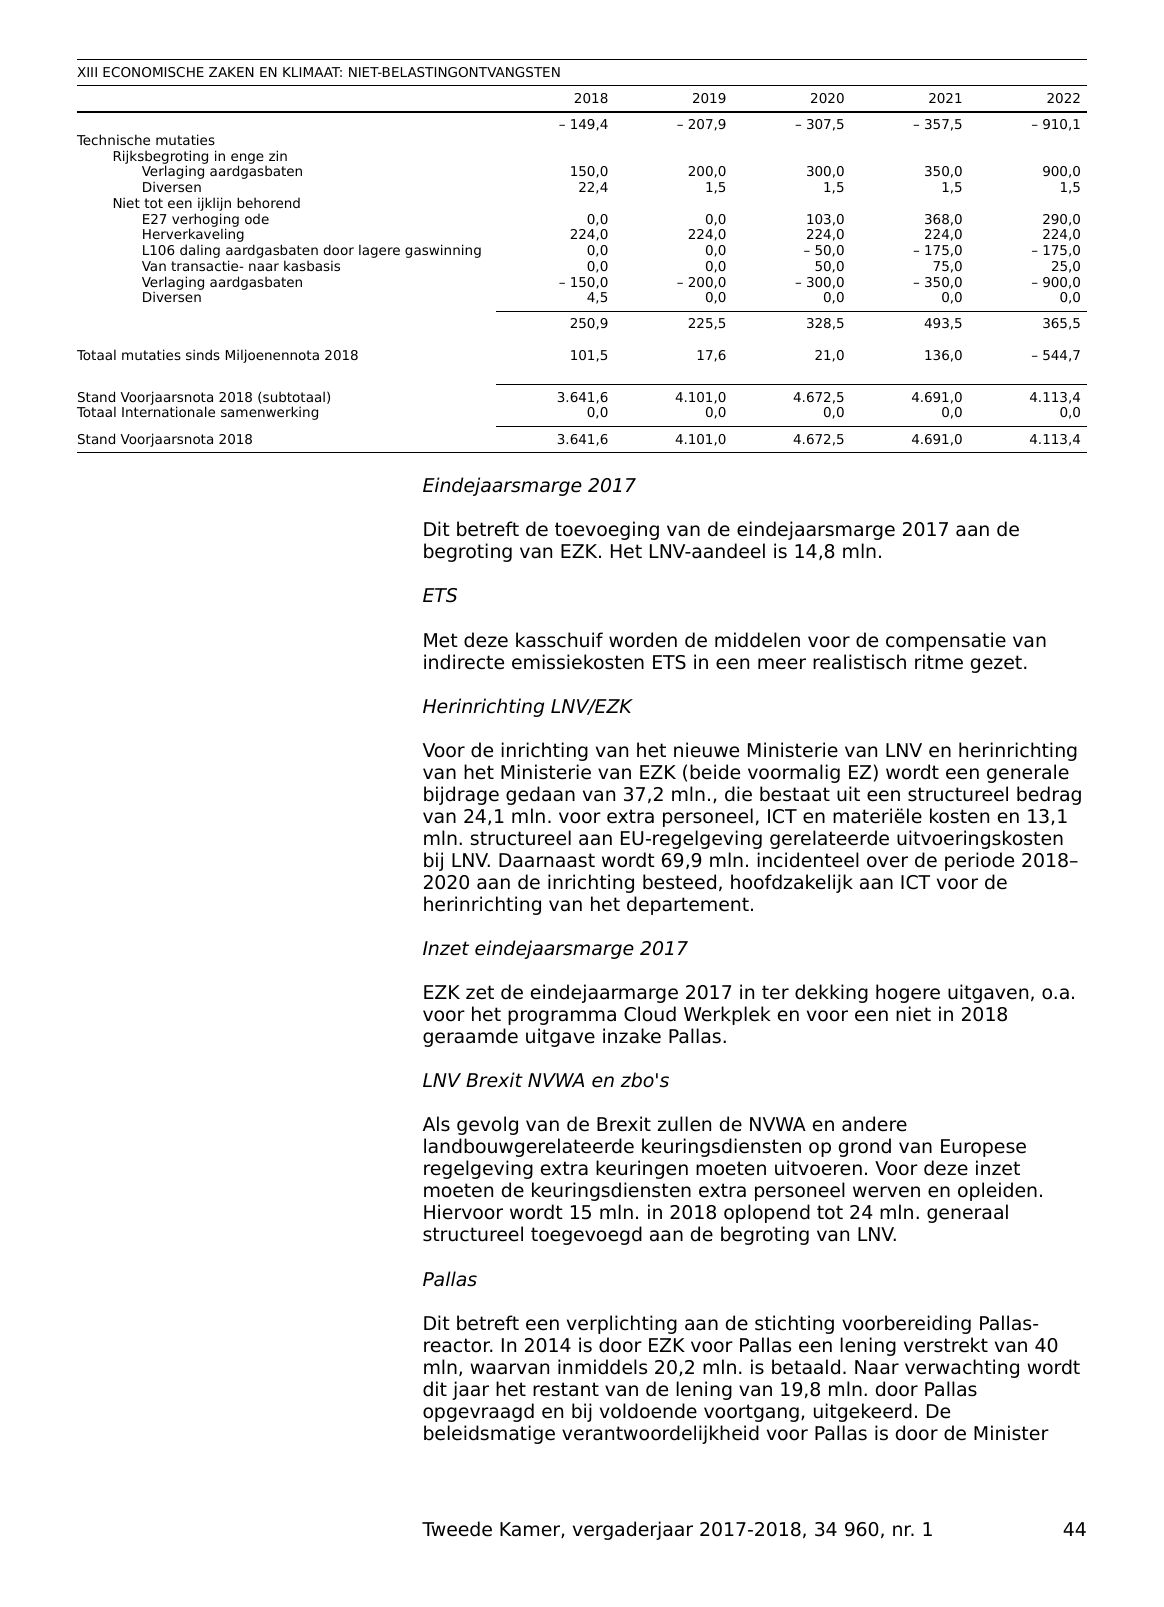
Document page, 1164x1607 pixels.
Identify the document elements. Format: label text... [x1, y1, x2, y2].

table_cell [106, 311, 136, 332]
table_cell 1,5 [614, 180, 732, 196]
table_cell – 200,0 [614, 274, 732, 290]
table_cell [969, 133, 1087, 148]
table_cell [106, 259, 136, 274]
table_cell [969, 149, 1087, 164]
table_header XIII ECONOMISCHE ZAKEN EN KLIMAAT: NIET-BELASTINGONTVANGSTEN [77, 60, 1087, 85]
table_cell 4.672,5 [732, 385, 850, 405]
table_cell 224,0 [850, 227, 968, 243]
table_cell 224,0 [614, 227, 732, 243]
table_cell 2019 [614, 86, 732, 111]
table_cell 4.101,0 [614, 385, 732, 405]
table_cell 0,0 [850, 290, 968, 311]
table_cell [732, 364, 850, 384]
table_cell [77, 364, 106, 384]
table_cell [77, 274, 106, 290]
table_cell – 300,0 [732, 274, 850, 290]
table_cell 4.113,4 [969, 427, 1087, 452]
table_cell 365,5 [969, 312, 1087, 332]
table_cell 3.641,6 [496, 427, 614, 452]
table_cell E27 verhoging ode [136, 211, 496, 227]
table_cell [106, 164, 136, 180]
table_cell 4.691,0 [850, 427, 968, 452]
table_cell 0,0 [496, 243, 614, 259]
text Met deze kasschuif worden de middelen voor de compensatie van indirecte emissiekosten ETS in een meer realistisch ritme gezet. [422, 629, 1087, 673]
table_cell [496, 332, 614, 348]
table_cell [77, 196, 106, 211]
table_cell 250,9 [496, 312, 614, 332]
table_cell [77, 180, 106, 196]
table_cell 0,0 [850, 405, 968, 426]
table_cell 0,0 [732, 405, 850, 426]
table_cell Technische mutaties [77, 133, 496, 148]
table_cell [969, 364, 1087, 384]
subtitle Inzet eindejaarsmarge 2017 [422, 938, 1087, 960]
table_cell Herverkaveling [136, 227, 496, 243]
table_cell Totaal mutaties sinds Miljoenennota 2018 [77, 348, 496, 363]
table_cell 21,0 [732, 348, 850, 363]
table_cell Diversen [136, 290, 496, 311]
text Dit betreft een verplichting aan de stichting voorbereiding Pallas-reactor. In 2014 is door EZK voor Pallas een lening verstrekt van 40 mln, waarvan inmiddels 20,2 mln. is betaald. Naar verwachting wordt dit jaar het restant van de lening van 19,8 mln. door Pallas opgevraagd en bij voldoende voortgang, uitgekeerd. De beleidsmatige verantwoordelijkheid voor Pallas is door de Minister [422, 1313, 1087, 1444]
subtitle Eindejaarsmarge 2017 [422, 475, 1087, 497]
table_cell [106, 211, 136, 227]
table_cell 0,0 [614, 290, 732, 311]
table_cell [496, 149, 614, 164]
table_cell 328,5 [732, 312, 850, 332]
table_cell [732, 133, 850, 148]
table_cell 1,5 [969, 180, 1087, 196]
table_cell [614, 133, 732, 148]
table_cell 1,5 [850, 180, 968, 196]
table_cell – 175,0 [850, 243, 968, 259]
table_cell Verlaging aardgasbaten [136, 164, 496, 180]
table_cell 0,0 [614, 405, 732, 426]
table_cell [106, 227, 136, 243]
table_cell – 910,1 [969, 113, 1087, 133]
subtitle LNV Brexit NVWA en zbo's [422, 1070, 1087, 1092]
table_cell [106, 243, 136, 259]
table_cell 136,0 [850, 348, 968, 363]
table_cell Niet tot een ijklijn behorend [106, 196, 496, 211]
table_cell [496, 196, 614, 211]
table_cell [850, 133, 968, 148]
table_cell 75,0 [850, 259, 968, 274]
table_cell – 900,0 [969, 274, 1087, 290]
table_cell [850, 364, 968, 384]
table_cell [106, 332, 136, 348]
subtitle Herinrichting LNV/EZK [422, 696, 1087, 718]
table_cell [106, 274, 136, 290]
text EZK zet de eindejaarmarge 2017 in ter dekking hogere uitgaven, o.a. voor het programma Cloud Werkplek en voor een niet in 2018 geraamde uitgave inzake Pallas. [422, 982, 1087, 1048]
table_cell 368,0 [850, 211, 968, 227]
table_cell 3.641,6 [496, 385, 614, 405]
table_cell 224,0 [969, 227, 1087, 243]
table_cell [77, 86, 496, 111]
table_cell Rijksbegroting in enge zin [106, 149, 496, 164]
table_cell 50,0 [732, 259, 850, 274]
table_cell 2022 [969, 86, 1087, 111]
table_cell [77, 311, 106, 332]
table_cell 300,0 [732, 164, 850, 180]
table_cell [77, 211, 106, 227]
table_cell 224,0 [496, 227, 614, 243]
table_cell [106, 113, 136, 133]
table_cell [77, 243, 106, 259]
table_cell 350,0 [850, 164, 968, 180]
table_cell [614, 332, 732, 348]
text Als gevolg van de Brexit zullen de NVWA en andere landbouwgerelateerde keuringsdiensten op grond van Europese regelgeving extra keuringen moeten uitvoeren. Voor deze inzet moeten de keuringsdiensten extra personeel werven en opleiden. Hiervoor wordt 15 mln. in 2018 oplopend tot 24 mln. generaal structureel toegevoegd aan de begroting van LNV. [422, 1114, 1087, 1246]
table_cell [614, 196, 732, 211]
table_cell 0,0 [614, 259, 732, 274]
table_cell [732, 332, 850, 348]
table_cell [106, 290, 136, 311]
table_cell [77, 164, 106, 180]
table_cell [850, 332, 968, 348]
table_cell – 149,4 [496, 113, 614, 133]
table_cell – 50,0 [732, 243, 850, 259]
table_cell – 544,7 [969, 348, 1087, 363]
table_cell [850, 149, 968, 164]
table_cell [106, 180, 136, 196]
table_cell 4.691,0 [850, 385, 968, 405]
table_cell 200,0 [614, 164, 732, 180]
table_cell [77, 259, 106, 274]
text Voor de inrichting van het nieuwe Ministerie van LNV en herinrichting van het Ministerie van EZK (beide voormalig EZ) wordt een generale bijdrage gedaan van 37,2 mln., die bestaat uit een structureel bedrag van 24,1 mln. voor extra personeel, ICT en materiële kosten en 13,1 mln. structureel aan EU-regelgeving gerelateerde uitvoeringskosten bij LNV. Daarnaast wordt 69,9 mln. incidenteel over de periode 2018–2020 aan de inrichting besteed, hoofdzakelijk aan ICT voor de herinrichting van het departement. [422, 740, 1087, 916]
table_cell 4,5 [496, 290, 614, 311]
table_cell Stand Voorjaarsnota 2018 [77, 426, 496, 452]
table_cell [614, 364, 732, 384]
table_cell – 175,0 [969, 243, 1087, 259]
table_cell 0,0 [614, 211, 732, 227]
table_cell 1,5 [732, 180, 850, 196]
table_cell 103,0 [732, 211, 850, 227]
table_cell 493,5 [850, 312, 968, 332]
table_cell 25,0 [969, 259, 1087, 274]
table_cell [77, 227, 106, 243]
table_cell 4.101,0 [614, 427, 732, 452]
table_cell 0,0 [614, 243, 732, 259]
table_cell [732, 149, 850, 164]
table_cell [969, 196, 1087, 211]
table_cell 0,0 [496, 211, 614, 227]
table_cell – 150,0 [496, 274, 614, 290]
table_cell [732, 196, 850, 211]
table_cell 2020 [732, 86, 850, 111]
table_cell – 357,5 [850, 113, 968, 133]
subtitle Pallas [422, 1268, 1087, 1290]
table_cell [969, 332, 1087, 348]
table_cell – 350,0 [850, 274, 968, 290]
table_cell [136, 332, 496, 348]
table_cell Stand Voorjaarsnota 2018 (subtotaal) [77, 384, 496, 405]
table_cell [77, 290, 106, 311]
table_cell 900,0 [969, 164, 1087, 180]
table_cell [77, 332, 106, 348]
table_cell [614, 149, 732, 164]
table_cell [850, 196, 968, 211]
table_cell 290,0 [969, 211, 1087, 227]
text Dit betreft de toevoeging van de eindejaarsmarge 2017 aan de begroting van EZK. Het LNV-aandeel is 14,8 mln. [422, 519, 1087, 563]
table_cell [496, 364, 614, 384]
table_cell 22,4 [496, 180, 614, 196]
table_cell 224,0 [732, 227, 850, 243]
table_cell 2018 [496, 86, 614, 111]
table_cell Verlaging aardgasbaten [136, 274, 496, 290]
table_cell Van transactie- naar kasbasis [136, 259, 496, 274]
table_cell [136, 113, 496, 133]
table_cell [106, 364, 136, 384]
table_cell 17,6 [614, 348, 732, 363]
table_cell 225,5 [614, 312, 732, 332]
table_cell – 307,5 [732, 113, 850, 133]
table_cell 2021 [850, 86, 968, 111]
subtitle ETS [422, 585, 1087, 607]
table_cell [77, 113, 106, 133]
table_cell [77, 149, 106, 164]
table_cell 4.672,5 [732, 427, 850, 452]
table_cell 0,0 [496, 259, 614, 274]
table_cell 0,0 [496, 405, 614, 426]
table_cell 0,0 [969, 405, 1087, 426]
table_cell [136, 311, 496, 332]
table_cell 4.113,4 [969, 385, 1087, 405]
table_cell L106 daling aardgasbaten door lagere gaswinning [136, 243, 496, 259]
table_cell Diversen [136, 180, 496, 196]
table_cell 0,0 [969, 290, 1087, 311]
table_cell 101,5 [496, 348, 614, 363]
table_cell – 207,9 [614, 113, 732, 133]
table_cell [136, 364, 496, 384]
table_cell 0,0 [732, 290, 850, 311]
table_cell 150,0 [496, 164, 614, 180]
table_cell Totaal Internationale samenwerking [77, 405, 496, 426]
table_cell [496, 133, 614, 148]
